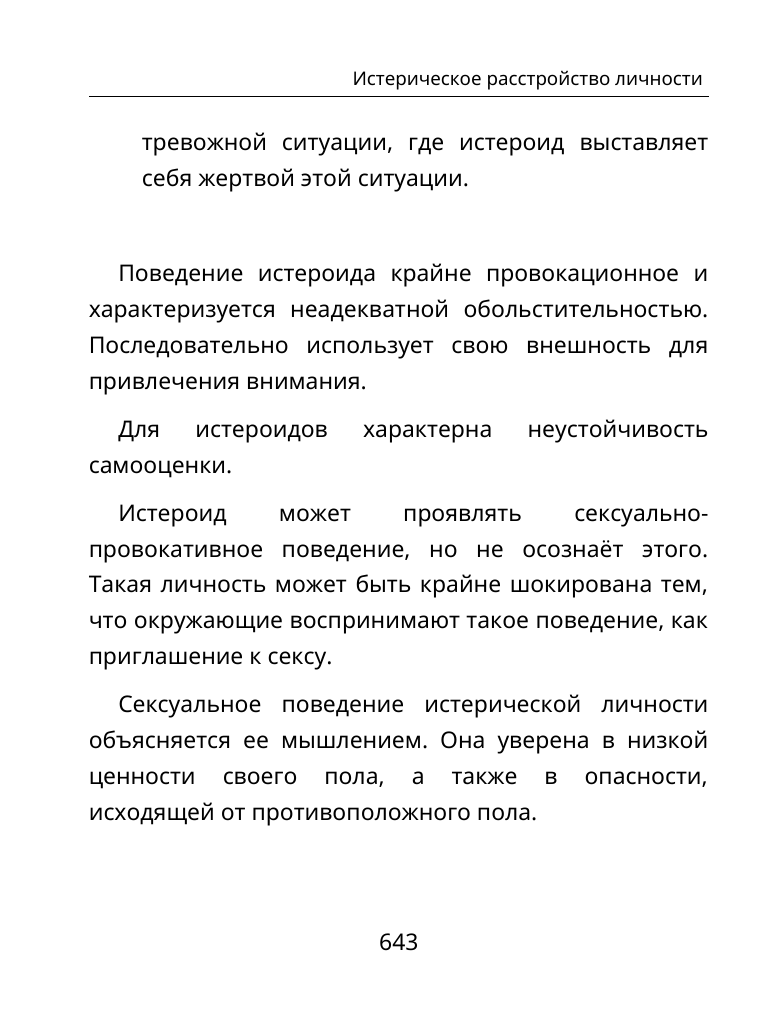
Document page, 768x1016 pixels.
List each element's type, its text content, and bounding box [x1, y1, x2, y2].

text Истероид может проявлять сексуально-провокативное поведение, но не осознаёт этого. Такая личность может быть крайне шокирована тем, что окружающие воспринимают такое поведение, как приглашение к сексу. [88, 497, 709, 672]
text Для истероидов характерна неустойчивость самооценки. [88, 413, 709, 480]
list тревожной ситуации, где истероид выставляет себя жертвой этой ситуации. [118, 126, 709, 193]
text Сексуальное поведение истерической личности объясняется ее мышлением. Она уверена в низкой ценности своего пола, а также в опасности, исходящей от противоположного пола. [88, 688, 709, 827]
text Поведение истероида крайне провокационное и характеризуется неадекватной обольстительностью. Последовательно использует свою внешность для привлечения внимания. [88, 257, 709, 396]
